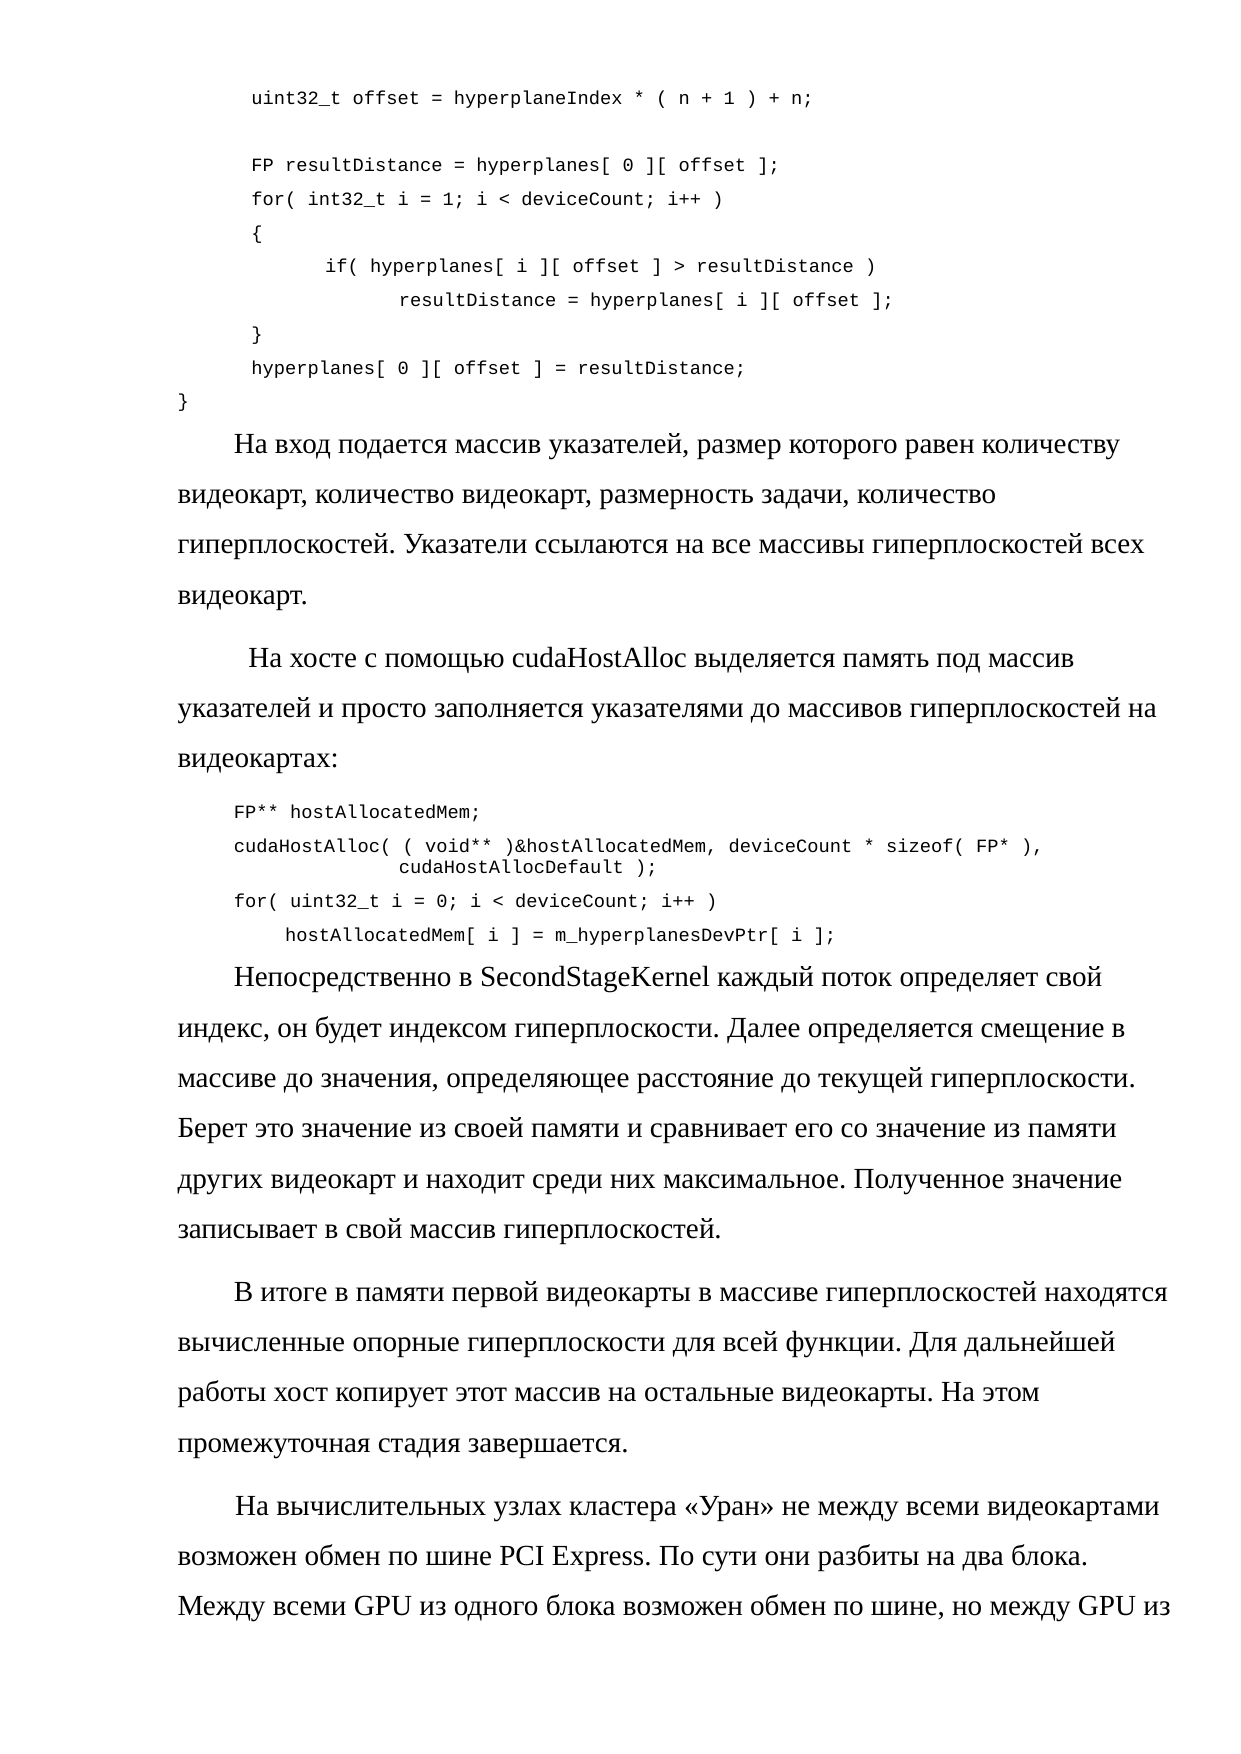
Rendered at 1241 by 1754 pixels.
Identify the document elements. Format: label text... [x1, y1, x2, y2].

text На хосте с помощью cudaHostAlloc выделяется память под массив указателей и просто заполняется указателями до массивов гиперплоскостей на видеокартах: [177, 640, 1181, 774]
text hostAllocatedMem[ i ] = m_hyperplanesDevPtr[ i ]; [177, 926, 1181, 947]
text for( uint32_t i = 0; i < deviceCount; i++ ) [177, 892, 1181, 913]
text hyperplanes[ 0 ][ offset ] = resultDistance; [177, 358, 1181, 380]
text } [177, 325, 1181, 346]
text } [177, 392, 1181, 413]
text Непосредственно в SecondStageKernel каждый поток определяет свой индекс, он будет индексом гиперплоскости. Далее определяется смещение в массиве до значения, определяющее расстояние до текущей гиперплоскости. Берет это значение из своей памяти и сравнивает его со значение из памяти других видеокарт и находит среди них максимальное. Полученное значение записывает в свой массив гиперплоскостей. [177, 959, 1181, 1244]
text resultDistance = hyperplanes[ i ][ offset ]; [177, 291, 1181, 312]
text На вычислительных узлах кластера «Уран» не между всеми видеокартами возможен обмен по шине PCI Express. По сути они разбиты на два блока. Между всеми GPU из одного блока возможен обмен по шине, но между GPU из [177, 1488, 1181, 1622]
text for( int32_t i = 1; i < deviceCount; i++ ) [177, 190, 1181, 211]
text cudaHostAlloc( ( void** )&hostAllocatedMem, deviceCount * sizeof( FP* ), cudaHostAllocDefault ); [177, 837, 1181, 879]
text На вход подается массив указателей, размер которого равен количеству видеокарт, количество видеокарт, размерность задачи, количество гиперплоскостей. Указатели ссылаются на все массивы гиперплоскостей всех видеокарт. [177, 426, 1181, 611]
text FP resultDistance = hyperplanes[ 0 ][ offset ]; [177, 156, 1181, 177]
text { [177, 223, 1181, 245]
text if( hyperplanes[ i ][ offset ] > resultDistance ) [177, 257, 1181, 278]
text uint32_t offset = hyperplaneIndex * ( n + 1 ) + n; [177, 88, 1181, 110]
text В итоге в памяти первой видеокарты в массиве гиперплоскостей находятся вычисленные опорные гиперплоскости для всей функции. Для дальнейшей работы хост копирует этот массив на остальные видеокарты. На этом промежуточная стадия завершается. [177, 1274, 1181, 1458]
text FP** hostAllocatedMem; [177, 803, 1181, 824]
